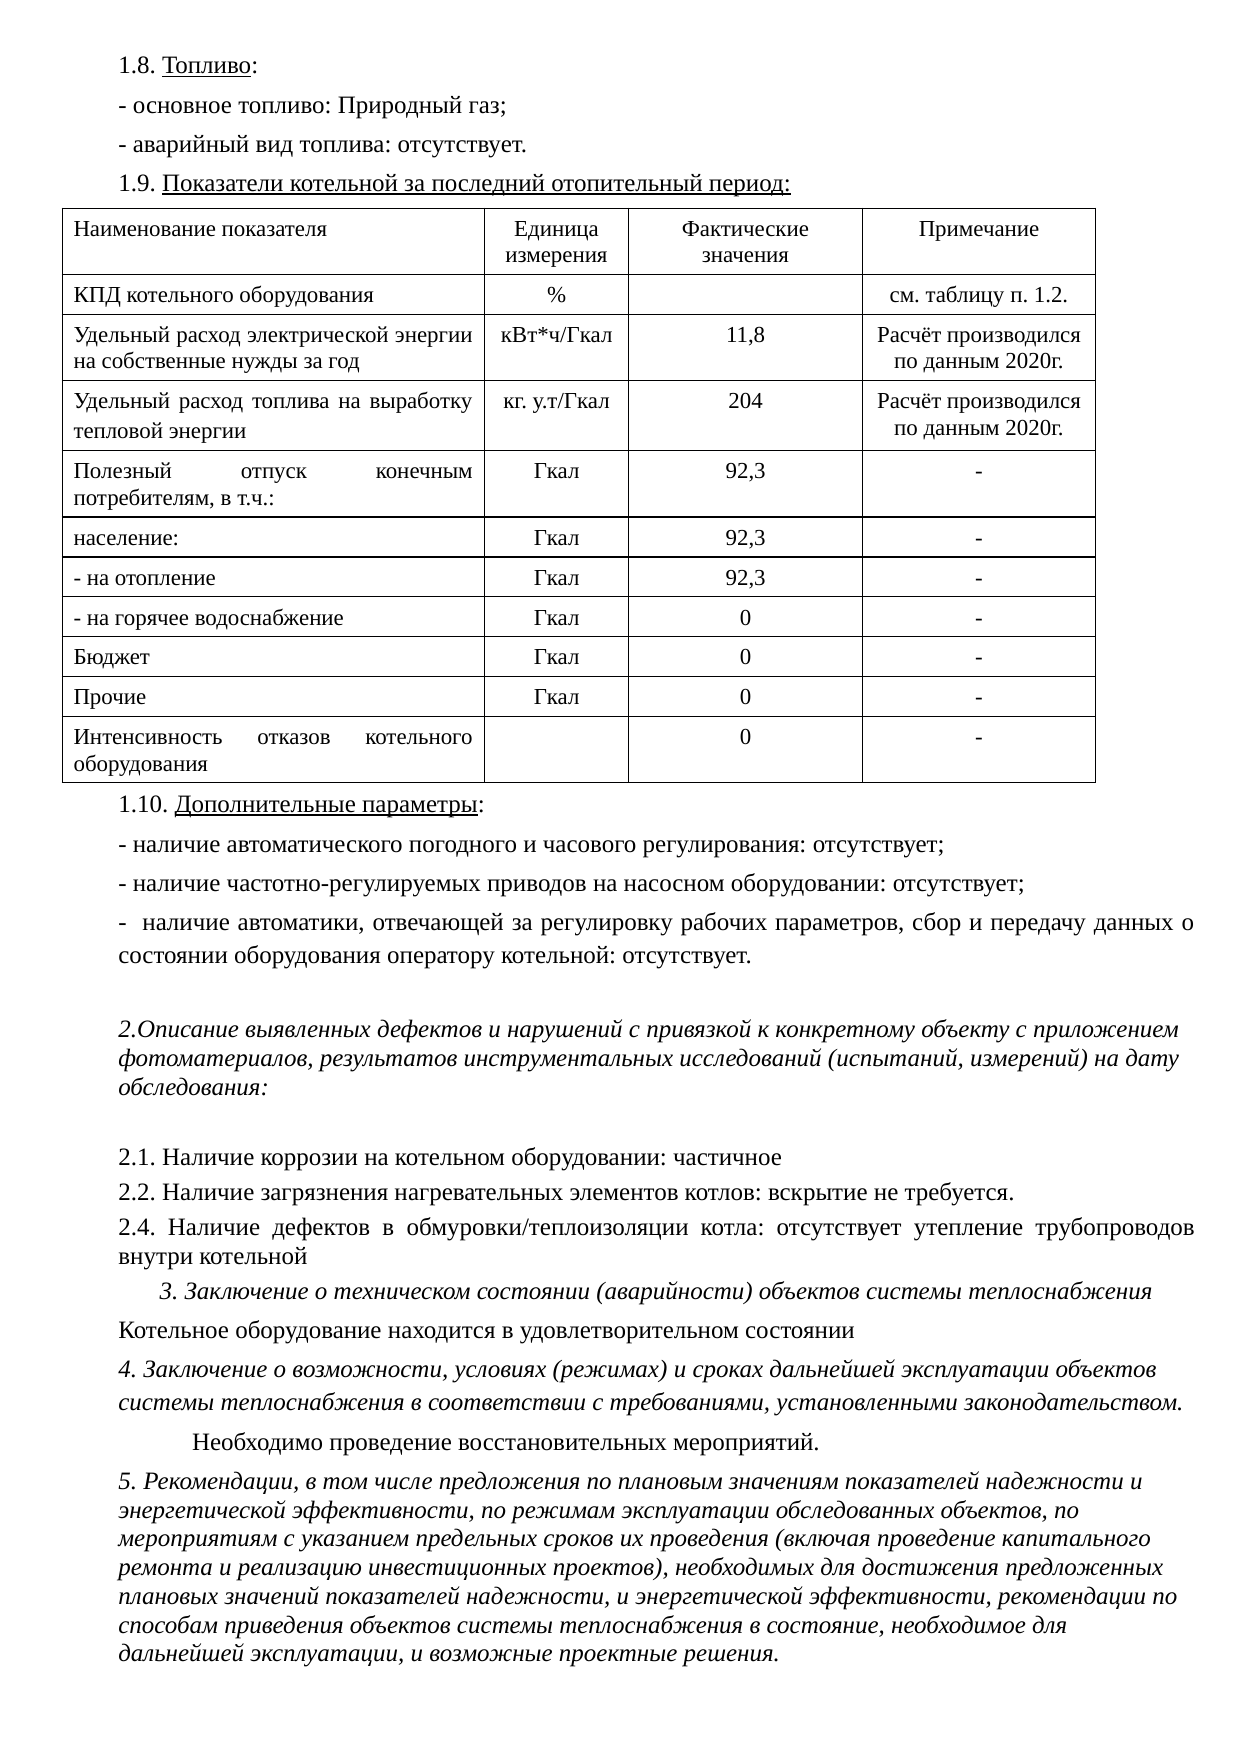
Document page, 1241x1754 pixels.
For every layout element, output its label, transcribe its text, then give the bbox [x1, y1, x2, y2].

table_cell - на горячее водоснабжение [63, 597, 484, 636]
text 5. Рекомендации, в том числе предложения по плановым значениям показателей надежности и энергетической эффективности, по режимам эксплуатации обследованных объектов, по мероприятиям с указанием предельных сроков их проведения (включая проведение капитального ремонта и реализацию инвестиционных проектов), необходимых для достижения предложенных плановых значений показателей надежности, и энергетической эффективности, рекомендации по способам приведения объектов системы теплоснабжения в состояние, необходимое для дальнейшей эксплуатации, и возможные проектные решения. [118, 1466, 1196, 1667]
table_cell Расчёт производился по данным 2020г. [863, 381, 1095, 450]
table_header Единица измерения [485, 209, 628, 274]
text Необходимо проведение восстановительных мероприятий. [118, 1427, 1196, 1455]
text - аварийный вид топлива: отсутствует. [118, 129, 1196, 158]
text 4. Заключение о возможности, условиях (режимах) и сроках дальнейшей эксплуатации объектов системы теплоснабжения в соответствии с требованиями, установленными законодательством. [118, 1354, 1196, 1416]
text - наличие автоматического погодного и часового регулирования: отсутствует; [118, 829, 1196, 857]
table_header Наименование показателя [63, 209, 484, 274]
table_cell Бюджет [63, 637, 484, 676]
text 1.8. Топливо: [118, 51, 1196, 79]
text Котельное оборудование находится в удовлетворительном состоянии [118, 1315, 1196, 1344]
table_cell КПД котельного оборудования [63, 275, 484, 314]
table_cell 204 [629, 381, 862, 450]
table_cell население: [63, 518, 484, 556]
table_header Примечание [863, 209, 1095, 274]
table_cell кВт*ч/Гкал [485, 315, 628, 380]
text 3. Заключение о техническом состоянии (аварийности) объектов системы теплоснабжения [118, 1276, 1196, 1304]
table_cell 0 [629, 717, 862, 782]
table_header Фактические значения [629, 209, 862, 274]
table_cell Полезный отпуск конечным потребителям, в т.ч.: [63, 451, 484, 516]
text - наличие автоматики, отвечающей за регулировку рабочих параметров, сбор и передачу данных о состоянии оборудования оператору котельной: отсутствует. [118, 907, 1196, 969]
table_cell 11,8 [629, 315, 862, 380]
table_cell - [863, 717, 1095, 782]
table_cell - [863, 558, 1095, 596]
table_cell Прочие [63, 677, 484, 716]
text - наличие частотно-регулируемых приводов на насосном оборудовании: отсутствует; [118, 868, 1196, 897]
table_cell см. таблицу п. 1.2. [863, 275, 1095, 314]
table_cell Гкал [485, 637, 628, 676]
table_cell - [863, 677, 1095, 716]
table_cell Расчёт производился по данным 2020г. [863, 315, 1095, 380]
text 1.10. Дополнительные параметры: [118, 789, 1196, 818]
table_cell Интенсивность отказов котельного оборудования [63, 717, 484, 782]
table_cell Гкал [485, 597, 628, 636]
text 1.9. Показатели котельной за последний отопительный период: [118, 168, 1196, 197]
table_cell [629, 275, 862, 314]
text 2.4. Наличие дефектов в обмуровки/теплоизоляции котла: отсутствует утепление трубопроводов внутри котельной [118, 1212, 1196, 1269]
table_cell кг. у.т/Гкал [485, 381, 628, 450]
table_cell - [863, 451, 1095, 516]
text 2.1. Наличие коррозии на котельном оборудовании: частичное [118, 1142, 1196, 1171]
table_cell Гкал [485, 558, 628, 596]
table_cell 92,3 [629, 451, 862, 516]
table_cell 92,3 [629, 558, 862, 596]
text 2.2. Наличие загрязнения нагревательных элементов котлов: вскрытие не требуется. [118, 1177, 1196, 1206]
table_cell - [863, 637, 1095, 676]
text 2.Описание выявленных дефектов и нарушений с привязкой к конкретному объекту с приложением фотоматериалов, результатов инструментальных исследований (испытаний, измерений) на дату обследования: [118, 1014, 1196, 1101]
table_cell - на отопление [63, 558, 484, 596]
table_cell [485, 717, 628, 782]
table_cell 92,3 [629, 518, 862, 556]
table_cell - [863, 597, 1095, 636]
table_cell 0 [629, 677, 862, 716]
table_cell Гкал [485, 677, 628, 716]
text - основное топливо: Природный газ; [118, 90, 1196, 119]
table_cell Удельный расход топлива на выработку тепловой энергии [63, 381, 484, 450]
table_cell 0 [629, 597, 862, 636]
table_cell Гкал [485, 518, 628, 556]
table_cell 0 [629, 637, 862, 676]
table_cell Гкал [485, 451, 628, 516]
table_cell % [485, 275, 628, 314]
table_cell - [863, 518, 1095, 556]
table_cell Удельный расход электрической энергии на собственные нужды за год [63, 315, 484, 380]
